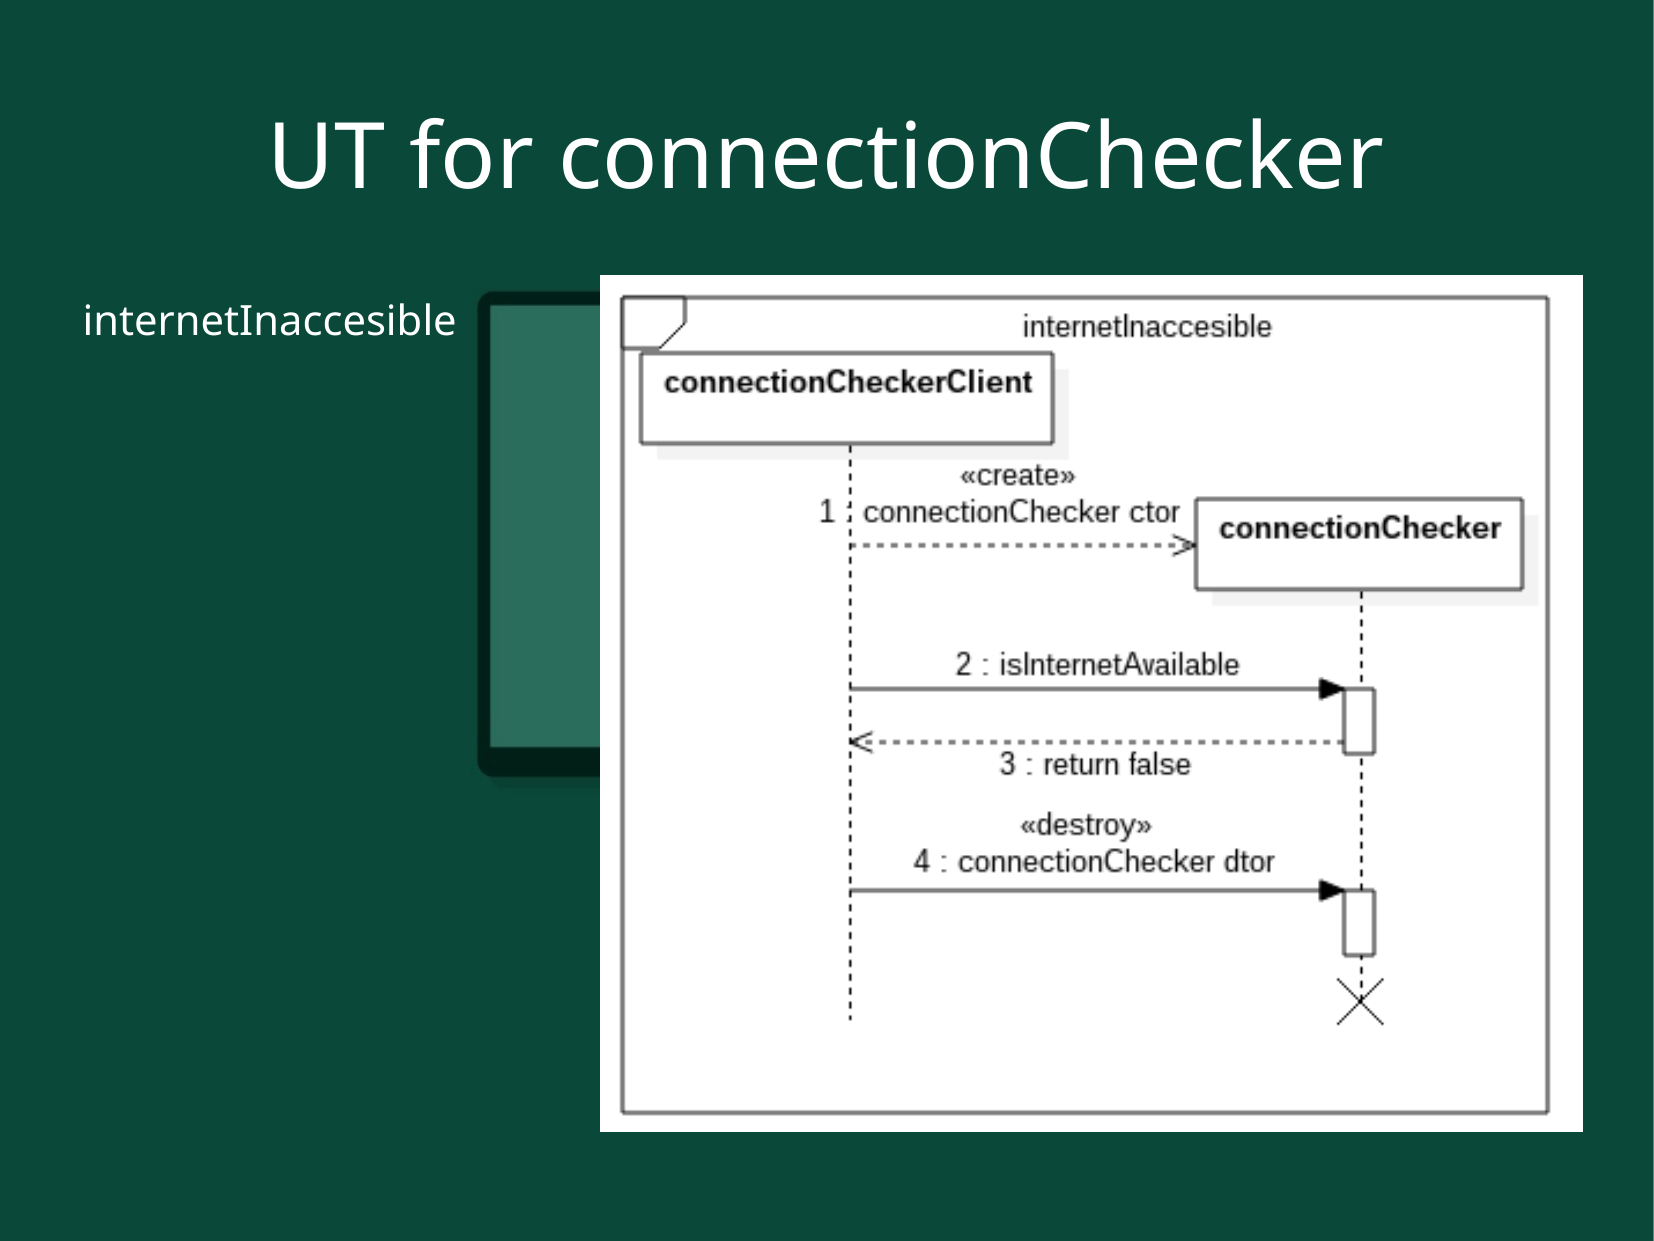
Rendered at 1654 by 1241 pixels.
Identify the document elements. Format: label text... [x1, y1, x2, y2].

list internetInaccesible [82, 290, 600, 1010]
picture [0, 0, 1654, 1241]
title UT for connectionChecker [82, 49, 1571, 257]
